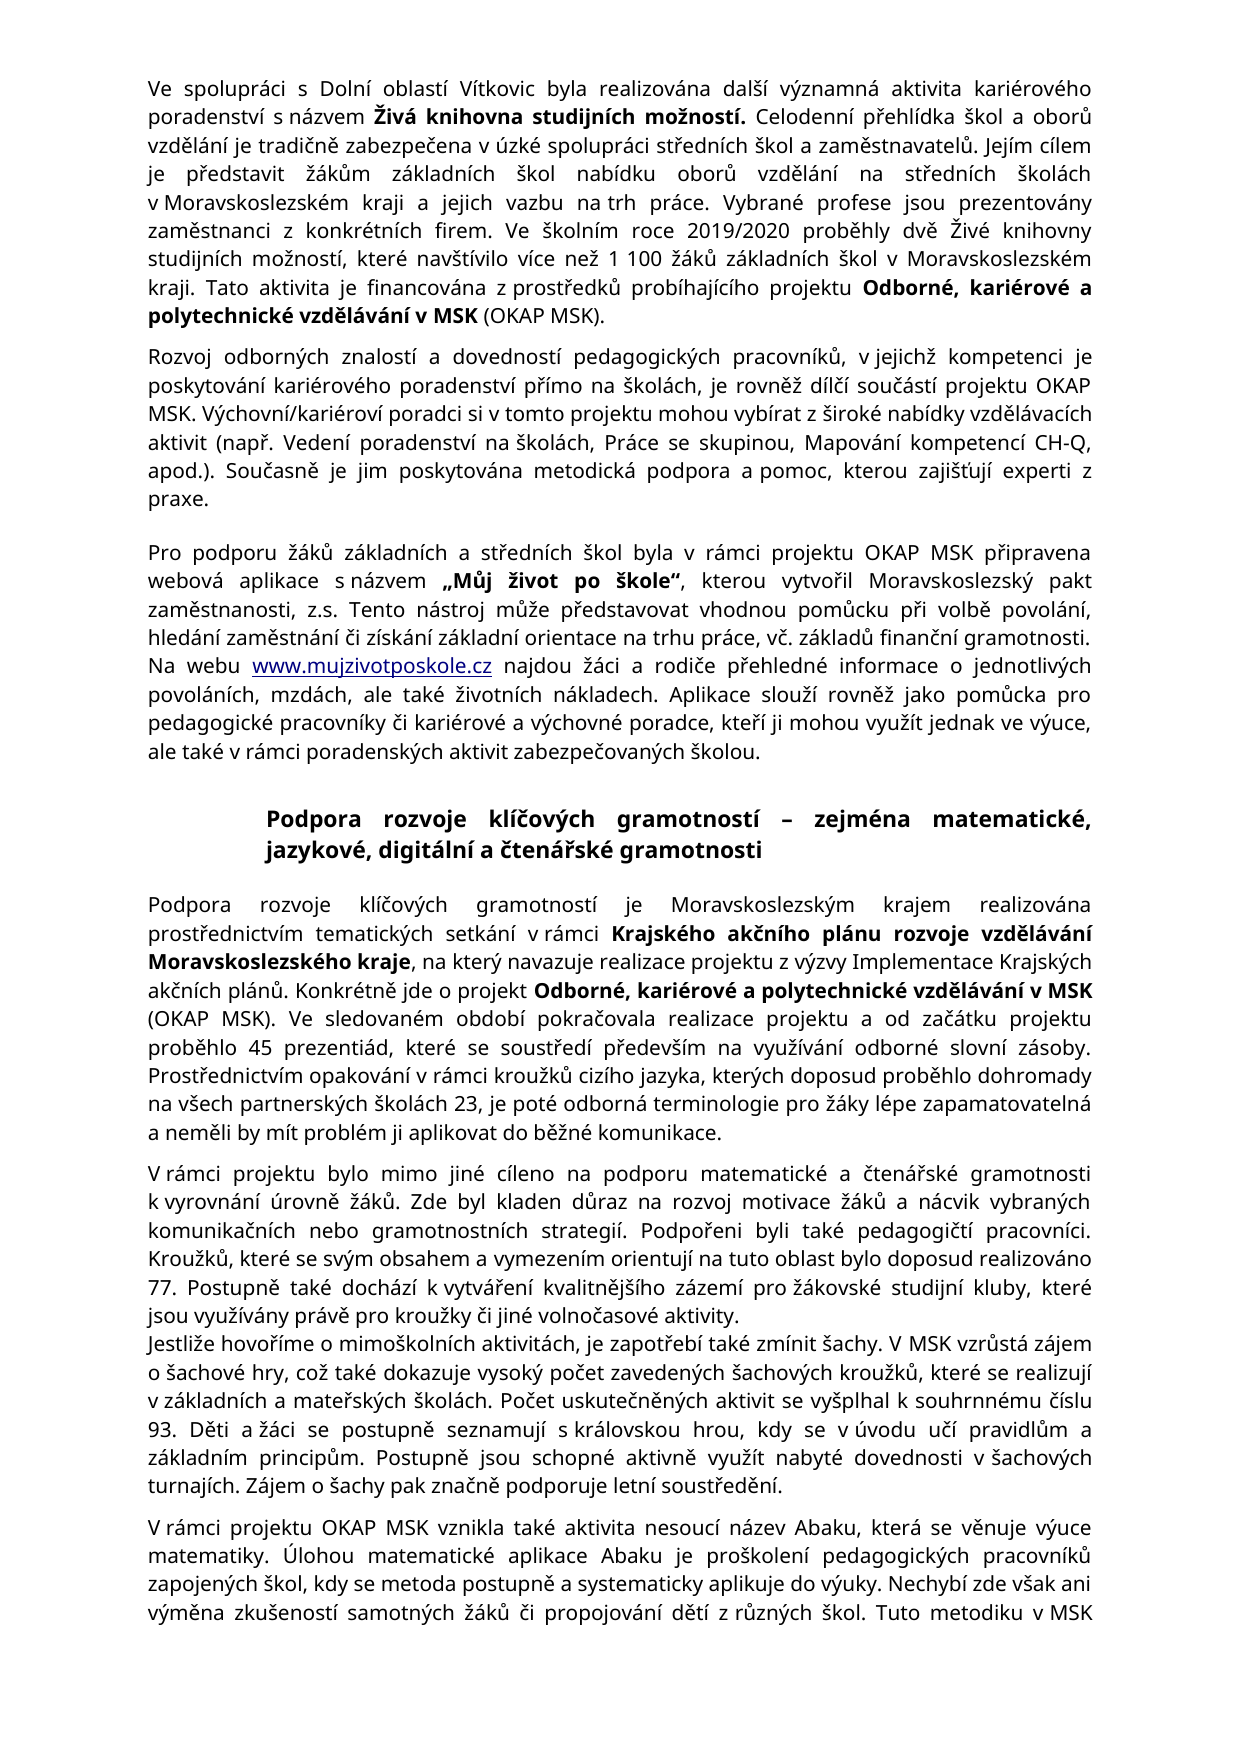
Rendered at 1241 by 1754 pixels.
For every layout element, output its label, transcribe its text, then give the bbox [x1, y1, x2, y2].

text V rámci projektu bylo mimo jiné cíleno na podporu matematické a čtenářské gramotnosti k vyrovnání úrovně žáků. Zde byl kladen důraz na rozvoj motivace žáků a nácvik vybraných komunikačních nebo gramotnostních strategií. Podpořeni byli také pedagogičtí pracovníci. Kroužků, které se svým obsahem a vymezením orientují na tuto oblast bylo doposud realizováno 77. Postupně také dochází k vytváření kvalitnějšího zázemí pro žákovské studijní kluby, které jsou využívány právě pro kroužky či jiné volnočasové aktivity. [148, 1159, 1092, 1329]
text Podpora rozvoje klíčových gramotností je Moravskoslezským krajem realizována prostřednictvím tematických setkání v rámci Krajského akčního plánu rozvoje vzdělávání Moravskoslezského kraje, na který navazuje realizace projektu z výzvy Implementace Krajských akčních plánů. Konkrétně jde o projekt Odborné, kariérové a polytechnické vzdělávání v MSK (OKAP MSK). Ve sledovaném období pokračovala realizace projektu a od začátku projektu proběhlo 45 prezentiád, které se soustředí především na využívání odborné slovní zásoby. Prostřednictvím opakování v rámci kroužků cizího jazyka, kterých doposud proběhlo dohromady na všech partnerských školách 23, je poté odborná terminologie pro žáky lépe zapamatovatelná a neměli by mít problém ji aplikovat do běžné komunikace. [148, 890, 1092, 1146]
text Ve spolupráci s Dolní oblastí Vítkovic byla realizována další významná aktivita kariérového poradenství s názvem Živá knihovna studijních možností. Celodenní přehlídka škol a oborů vzdělání je tradičně zabezpečena v úzké spolupráci středních škol a zaměstnavatelů. Jejím cílem je představit žákům základních škol nabídku oborů vzdělání na středních školách v Moravskoslezském kraji a jejich vazbu na trh práce. Vybrané profese jsou prezentovány zaměstnanci z konkrétních firem. Ve školním roce 2019/2020 proběhly dvě Živé knihovny studijních možností, které navštívilo více než 1 100 žáků základních škol v Moravskoslezském kraji. Tato aktivita je financována z prostředků probíhajícího projektu Odborné, kariérové a polytechnické vzdělávání v MSK (OKAP MSK). [148, 74, 1092, 330]
text Pro podporu žáků základních a středních škol byla v rámci projektu OKAP MSK připravena webová aplikace s názvem „Můj život po škole“, kterou vytvořil Moravskoslezský pakt zaměstnanosti, z.s. Tento nástroj může představovat vhodnou pomůcku při volbě povolání, hledání zaměstnání či získání základní orientace na trhu práce, vč. základů finanční gramotnosti. Na webu www.mujzivotposkole.cz najdou žáci a rodiče přehledné informace o jednotlivých povoláních, mzdách, ale také životních nákladech. Aplikace slouží rovněž jako pomůcka pro pedagogické pracovníky či kariérové a výchovné poradce, kteří ji mohou využít jednak ve výuce, ale také v rámci poradenských aktivit zabezpečovaných školou. [148, 538, 1092, 765]
text V rámci projektu OKAP MSK vznikla také aktivita nesoucí název Abaku, která se věnuje výuce matematiky. Úlohou matematické aplikace Abaku je proškolení pedagogických pracovníků zapojených škol, kdy se metoda postupně a systematicky aplikuje do výuky. Nechybí zde však ani výměna zkušeností samotných žáků či propojování dětí z různých škol. Tuto metodiku v MSK [148, 1513, 1092, 1626]
text Jestliže hovoříme o mimoškolních aktivitách, je zapotřebí také zmínit šachy. V MSK vzrůstá zájem o šachové hry, což také dokazuje vysoký počet zavedených šachových kroužků, které se realizují v základních a mateřských školách. Počet uskutečněných aktivit se vyšplhal k souhrnnému číslu 93. Děti a žáci se postupně seznamují s královskou hrou, kdy se v úvodu učí pravidlům a základním principům. Postupně jsou schopné aktivně využít nabyté dovednosti v šachových turnajích. Zájem o šachy pak značně podporuje letní soustředění. [148, 1329, 1092, 1500]
text Rozvoj odborných znalostí a dovedností pedagogických pracovníků, v jejichž kompetenci je poskytování kariérového poradenství přímo na školách, je rovněž dílčí součástí projektu OKAP MSK. Výchovní/kariéroví poradci si v tomto projektu mohou vybírat z široké nabídky vzdělávacích aktivit (např. Vedení poradenství na školách, Práce se skupinou, Mapování kompetencí CH-Q, apod.). Současně je jim poskytována metodická podpora a pomoc, kterou zajišťují experti z praxe. [148, 342, 1092, 513]
subtitle Podpora rozvoje klíčových gramotností – zejména matematické, jazykové, digitální a čtenářské gramotnosti [149, 803, 1092, 865]
